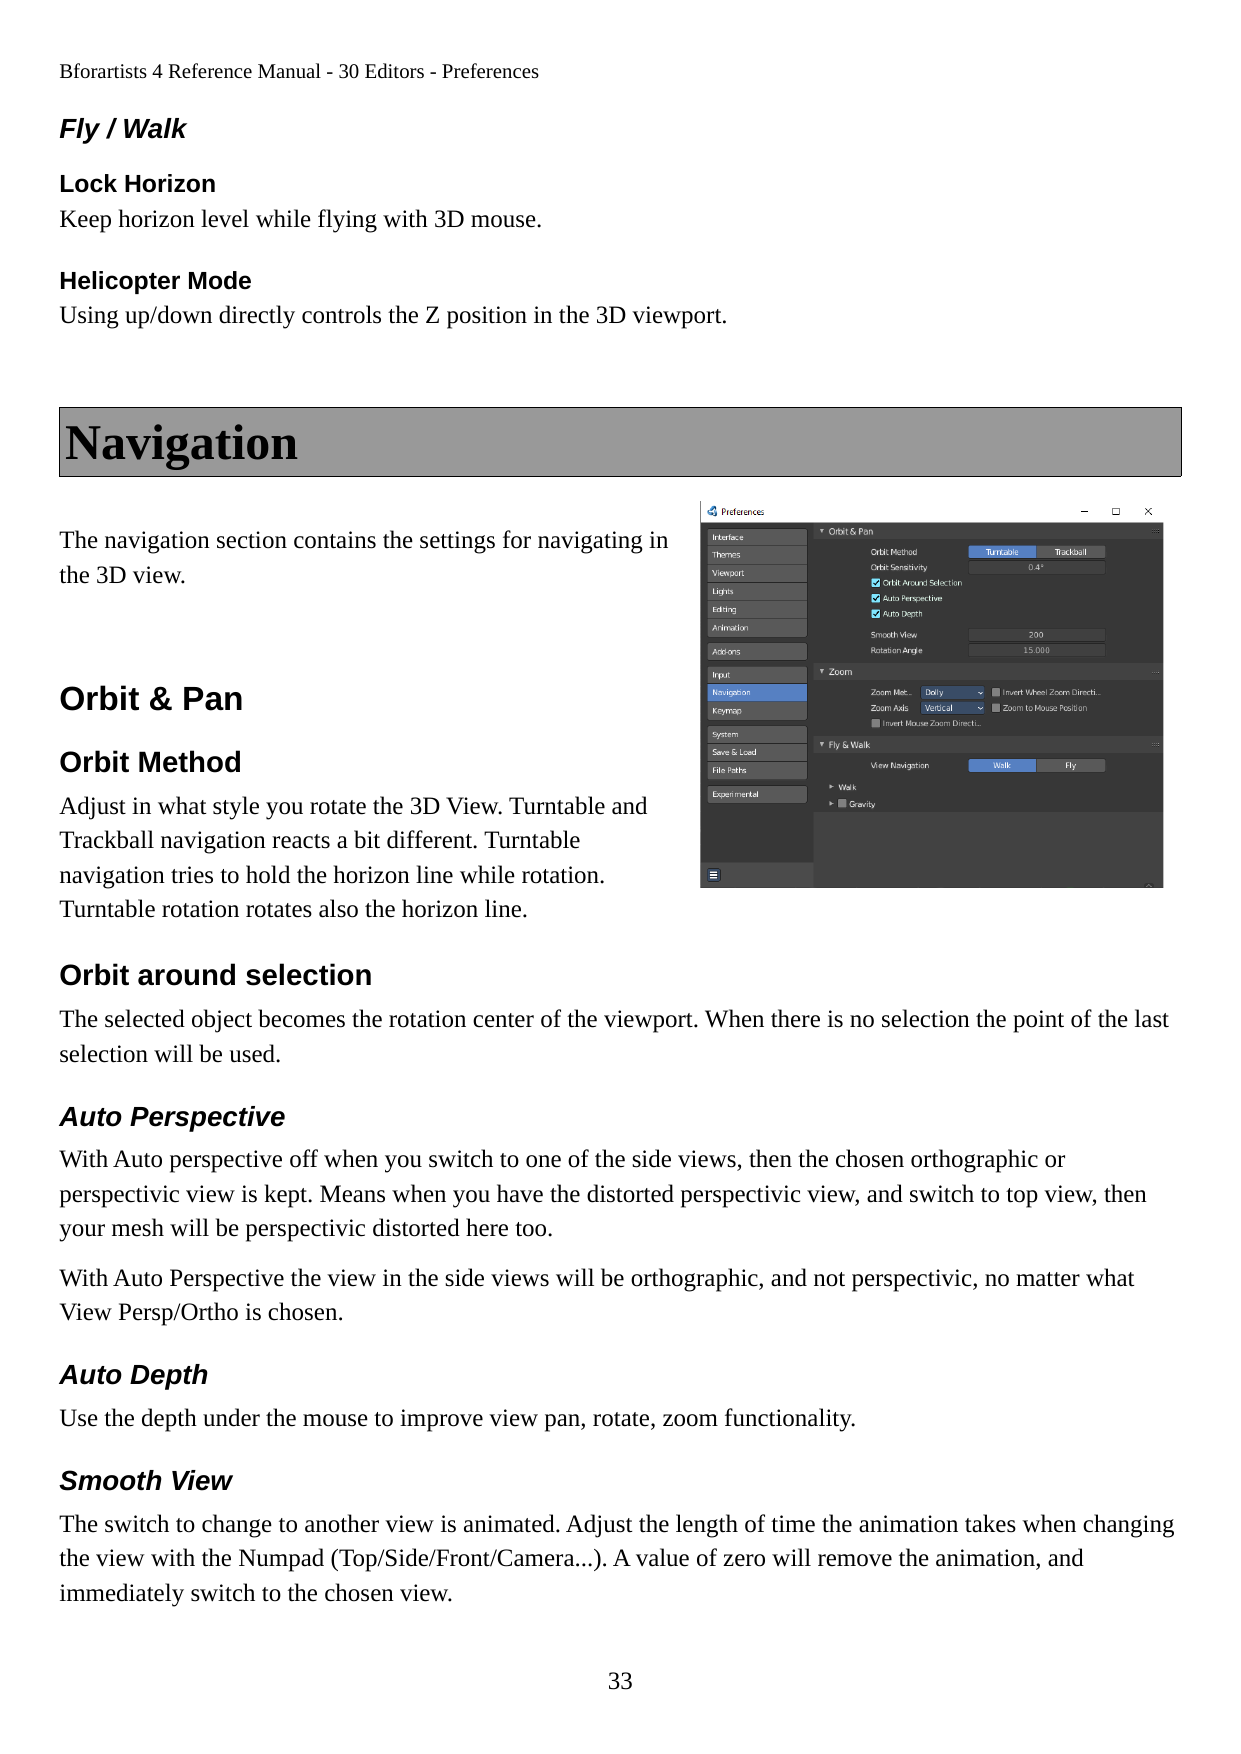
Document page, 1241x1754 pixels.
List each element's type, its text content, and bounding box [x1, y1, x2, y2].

subtitle Smooth View [59, 1464, 1181, 1496]
text Use the depth under the mouse to improve view pan, rotate, zoom functionality. [59, 1403, 1181, 1432]
subtitle Auto Depth [59, 1359, 1181, 1391]
text With Auto Perspective the view in the side views will be orthographic, and not perspectivic, no matter what View Persp/Ortho is chosen. [59, 1263, 1181, 1326]
subtitle Auto Perspective [59, 1100, 1181, 1132]
text With Auto perspective off when you switch to one of the side views, then the chosen orthographic or perspectivic view is kept. Means when you have the distorted perspectivic view, and switch to top view, then your mesh will be perspectivic distorted here too. [59, 1144, 1181, 1242]
subtitle [1164, 744, 1181, 778]
table_header Navigation [60, 408, 1181, 476]
subtitle Helicopter Mode [59, 266, 1181, 294]
subtitle Orbit around selection [59, 958, 1181, 992]
text Using up/down directly controls the Z position in the 3D viewport. [59, 301, 1181, 329]
text The selected object becomes the rotation center of the viewport. When there is no selection the point of the last selection will be used. [59, 1004, 1181, 1067]
picture [700, 501, 1164, 888]
subtitle Fly / Walk [59, 113, 1181, 144]
subtitle Orbit & Pan [59, 679, 700, 717]
text Adjust in what style you rotate the 3D View. Turntable and Trackball navigation reacts a bit different. Turntable navigation tries to hold the horizon line while rotation. Turntable rotation rotates also the horizon line. [59, 791, 1181, 923]
text The navigation section contains the settings for navigating in the 3D view. [59, 525, 700, 589]
subtitle Lock Horizon [59, 169, 1181, 198]
text The switch to change to another view is animated. Adjust the length of time the animation takes when changing the view with the Numpad (Top/Side/Front/Camera...). A value of zero will remove the animation, and immediately switch to the chosen view. [59, 1509, 1181, 1607]
subtitle [1164, 679, 1181, 717]
subtitle Orbit Method [59, 744, 700, 778]
text Keep horizon level while flying with 3D mouse. [59, 204, 1181, 233]
